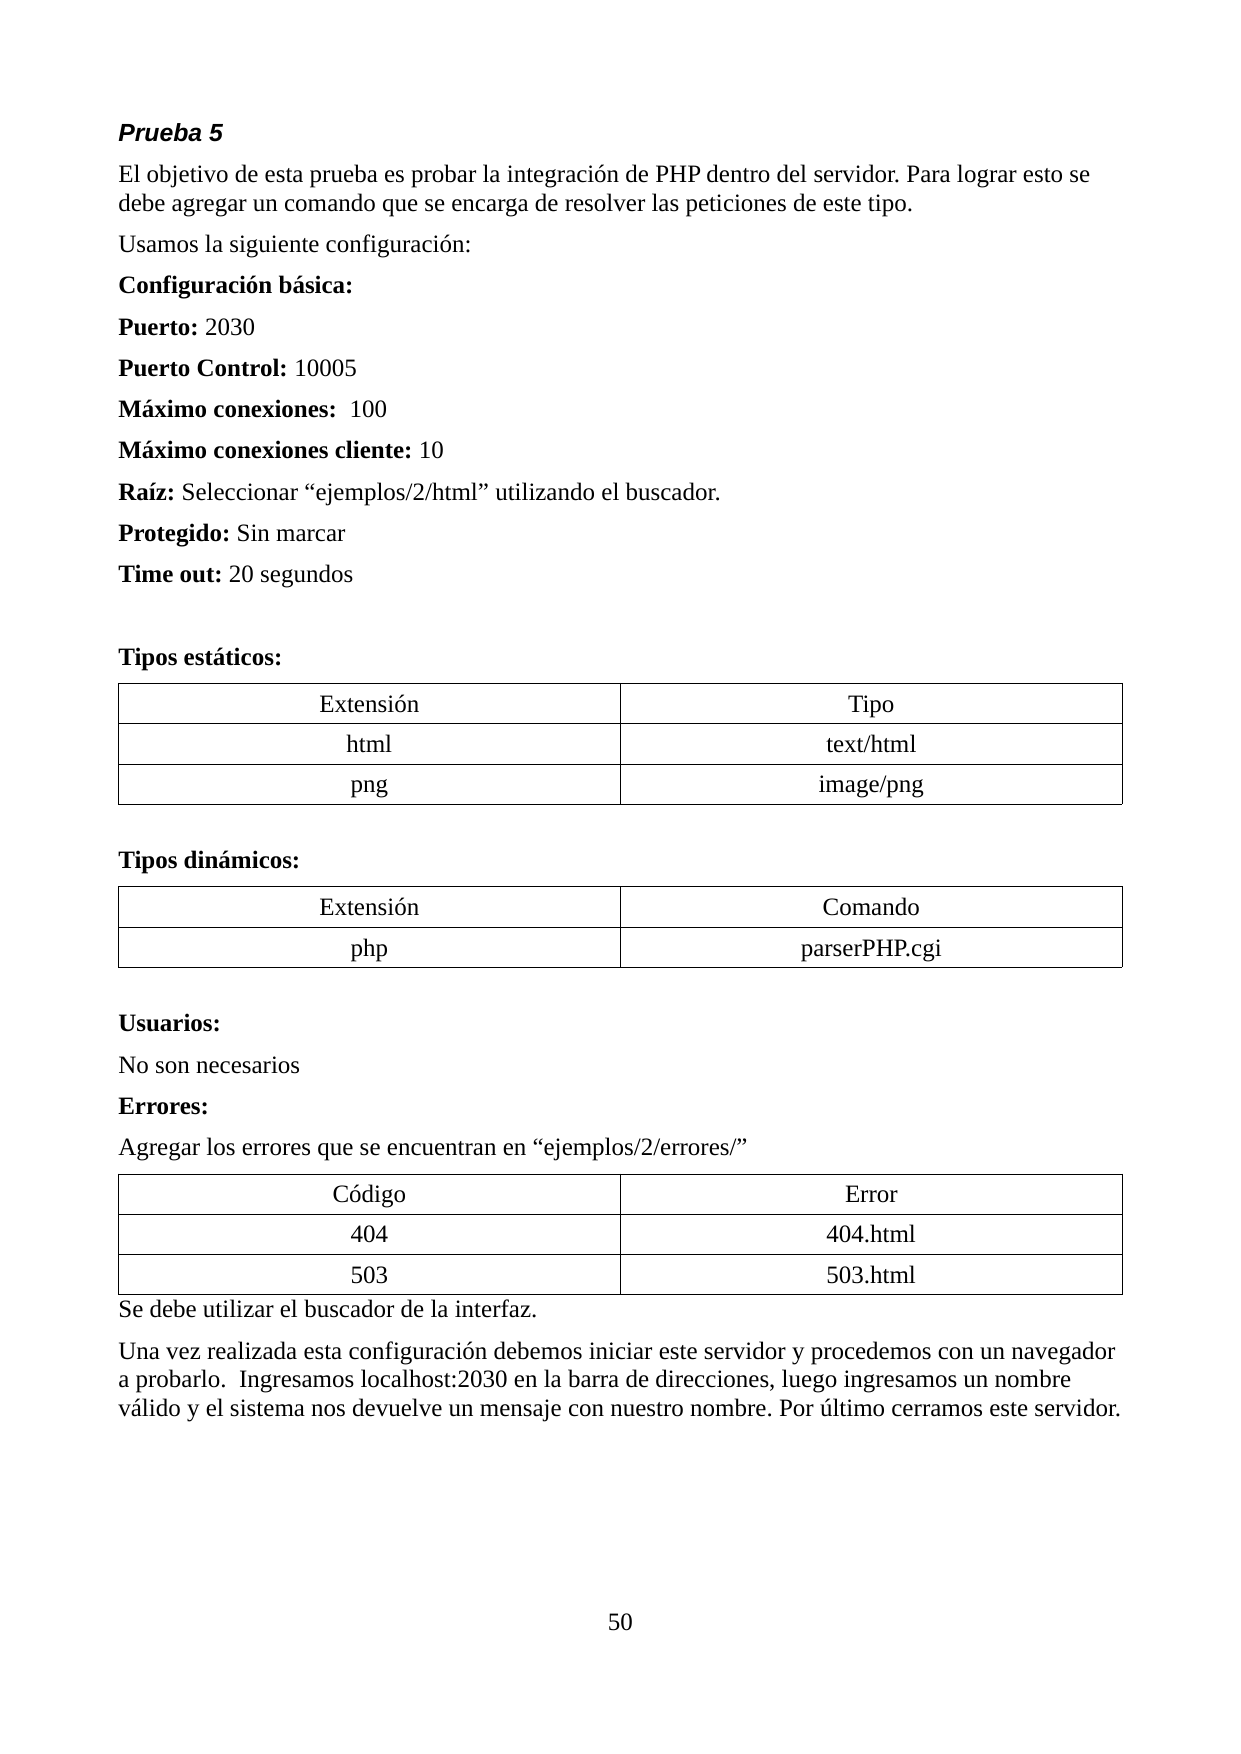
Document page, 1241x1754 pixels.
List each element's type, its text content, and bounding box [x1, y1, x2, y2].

text Tipos dinámicos: [118, 845, 1122, 874]
table_header Extensión [119, 684, 620, 723]
text Máximo conexiones: 100 [118, 394, 1122, 423]
table_cell html [119, 724, 620, 763]
text Usamos la siguiente configuración: [118, 229, 1122, 258]
table_cell 404 [119, 1215, 620, 1254]
text Time out: 20 segundos [118, 559, 1122, 588]
table_cell png [119, 765, 620, 804]
text Raíz: Seleccionar “ejemplos/2/html” utilizando el buscador. [118, 477, 1122, 505]
table_header Extensión [119, 887, 620, 927]
table_cell php [119, 928, 620, 967]
text Se debe utilizar el buscador de la interfaz. [118, 1295, 1122, 1323]
text Puerto Control: 10005 [118, 353, 1122, 382]
text Agregar los errores que se encuentran en “ejemplos/2/errores/” [118, 1132, 1122, 1161]
text No son necesarios [118, 1050, 1122, 1078]
table_header Comando [621, 887, 1122, 927]
table_cell 404.html [621, 1215, 1122, 1254]
text Configuración básica: [118, 270, 1122, 299]
text Máximo conexiones cliente: 10 [118, 435, 1122, 464]
table_cell text/html [621, 724, 1122, 763]
text Tipos estáticos: [118, 642, 1122, 670]
table_cell 503.html [621, 1255, 1122, 1294]
table_cell 503 [119, 1255, 620, 1294]
table_cell parserPHP.cgi [621, 928, 1122, 967]
table_header Tipo [621, 684, 1122, 723]
table_cell image/png [621, 765, 1122, 804]
text Una vez realizada esta configuración debemos iniciar este servidor y procedemos con un navegador a probarlo. Ingresamos localhost:2030 en la barra de direcciones, luego ingresamos un nombre válido y el sistema nos devuelve un mensaje con nuestro nombre. Por último cerramos este servidor. [118, 1336, 1122, 1422]
text Puerto: 2030 [118, 312, 1122, 340]
table_header Error [621, 1175, 1122, 1214]
text Errores: [118, 1091, 1122, 1120]
subtitle Prueba 5 [118, 118, 1122, 147]
text Protegido: Sin marcar [118, 518, 1122, 547]
text Usuarios: [118, 1008, 1122, 1037]
text El objetivo de esta prueba es probar la integración de PHP dentro del servidor. Para lograr esto se debe agregar un comando que se encarga de resolver las peticiones de este tipo. [118, 159, 1122, 217]
table_header Código [119, 1175, 620, 1214]
